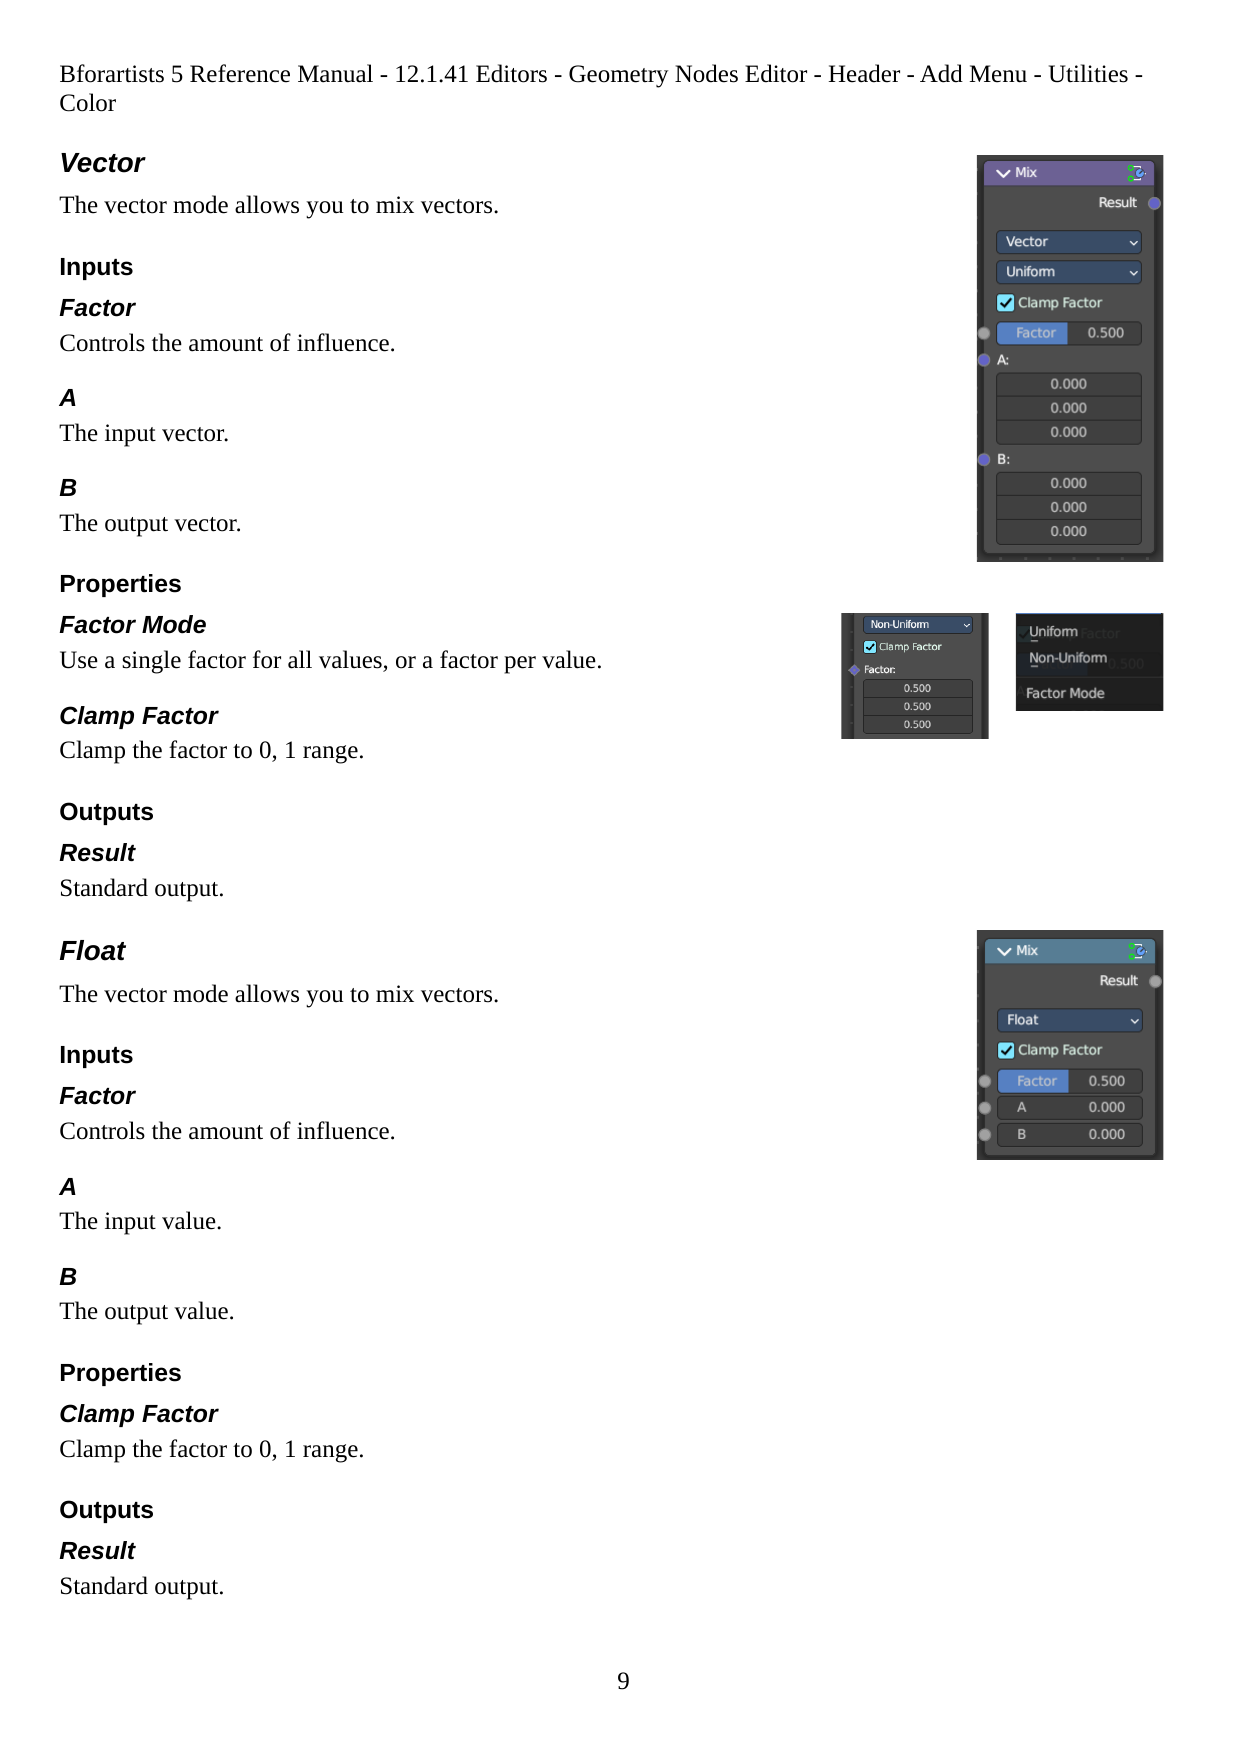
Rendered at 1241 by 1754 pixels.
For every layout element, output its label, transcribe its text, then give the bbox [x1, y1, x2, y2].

subtitle Float [59, 934, 976, 966]
text The output vector. [59, 508, 976, 537]
subtitle [1164, 934, 1181, 966]
subtitle [1164, 383, 1181, 412]
subtitle Result [59, 1536, 1181, 1565]
subtitle Result [59, 838, 1181, 867]
subtitle Inputs [59, 252, 976, 281]
subtitle Properties [59, 1358, 1181, 1387]
text Clamp the factor to 0, 1 range. [59, 1434, 1181, 1463]
subtitle A [59, 383, 976, 412]
text Standard output. [59, 1571, 1181, 1600]
text The output value. [59, 1296, 1181, 1325]
subtitle [989, 701, 1181, 729]
text The input vector. [59, 418, 976, 447]
subtitle A [59, 1172, 1181, 1200]
subtitle Factor Mode [59, 611, 1181, 639]
subtitle [1164, 293, 1181, 322]
text Standard output. [59, 873, 1181, 902]
text The vector mode allows you to mix vectors. [59, 979, 976, 1008]
subtitle Factor [59, 293, 976, 322]
subtitle Clamp Factor [59, 701, 841, 729]
subtitle Vector [59, 146, 1181, 178]
subtitle [1164, 1040, 1181, 1069]
text Controls the amount of influence. [59, 1116, 976, 1145]
text Controls the amount of influence. [59, 328, 976, 357]
picture [1015, 613, 1164, 711]
picture [976, 155, 1164, 562]
subtitle Inputs [59, 1040, 976, 1069]
subtitle [1164, 252, 1181, 281]
subtitle [1164, 1081, 1181, 1110]
text [1164, 418, 1181, 447]
subtitle B [59, 473, 976, 502]
subtitle Factor [59, 1081, 976, 1110]
picture [976, 930, 1164, 1160]
subtitle [1164, 473, 1181, 502]
subtitle Outputs [59, 1495, 1181, 1524]
subtitle Properties [59, 569, 1181, 598]
text The input value. [59, 1206, 1181, 1235]
picture [841, 613, 989, 739]
subtitle Outputs [59, 797, 1181, 826]
text The vector mode allows you to mix vectors. [59, 190, 976, 219]
subtitle B [59, 1262, 1181, 1290]
text Use a single factor for all values, or a factor per value. [59, 645, 841, 674]
subtitle Clamp Factor [59, 1399, 1181, 1428]
text Clamp the factor to 0, 1 range. [59, 736, 1181, 764]
text [1164, 508, 1181, 537]
